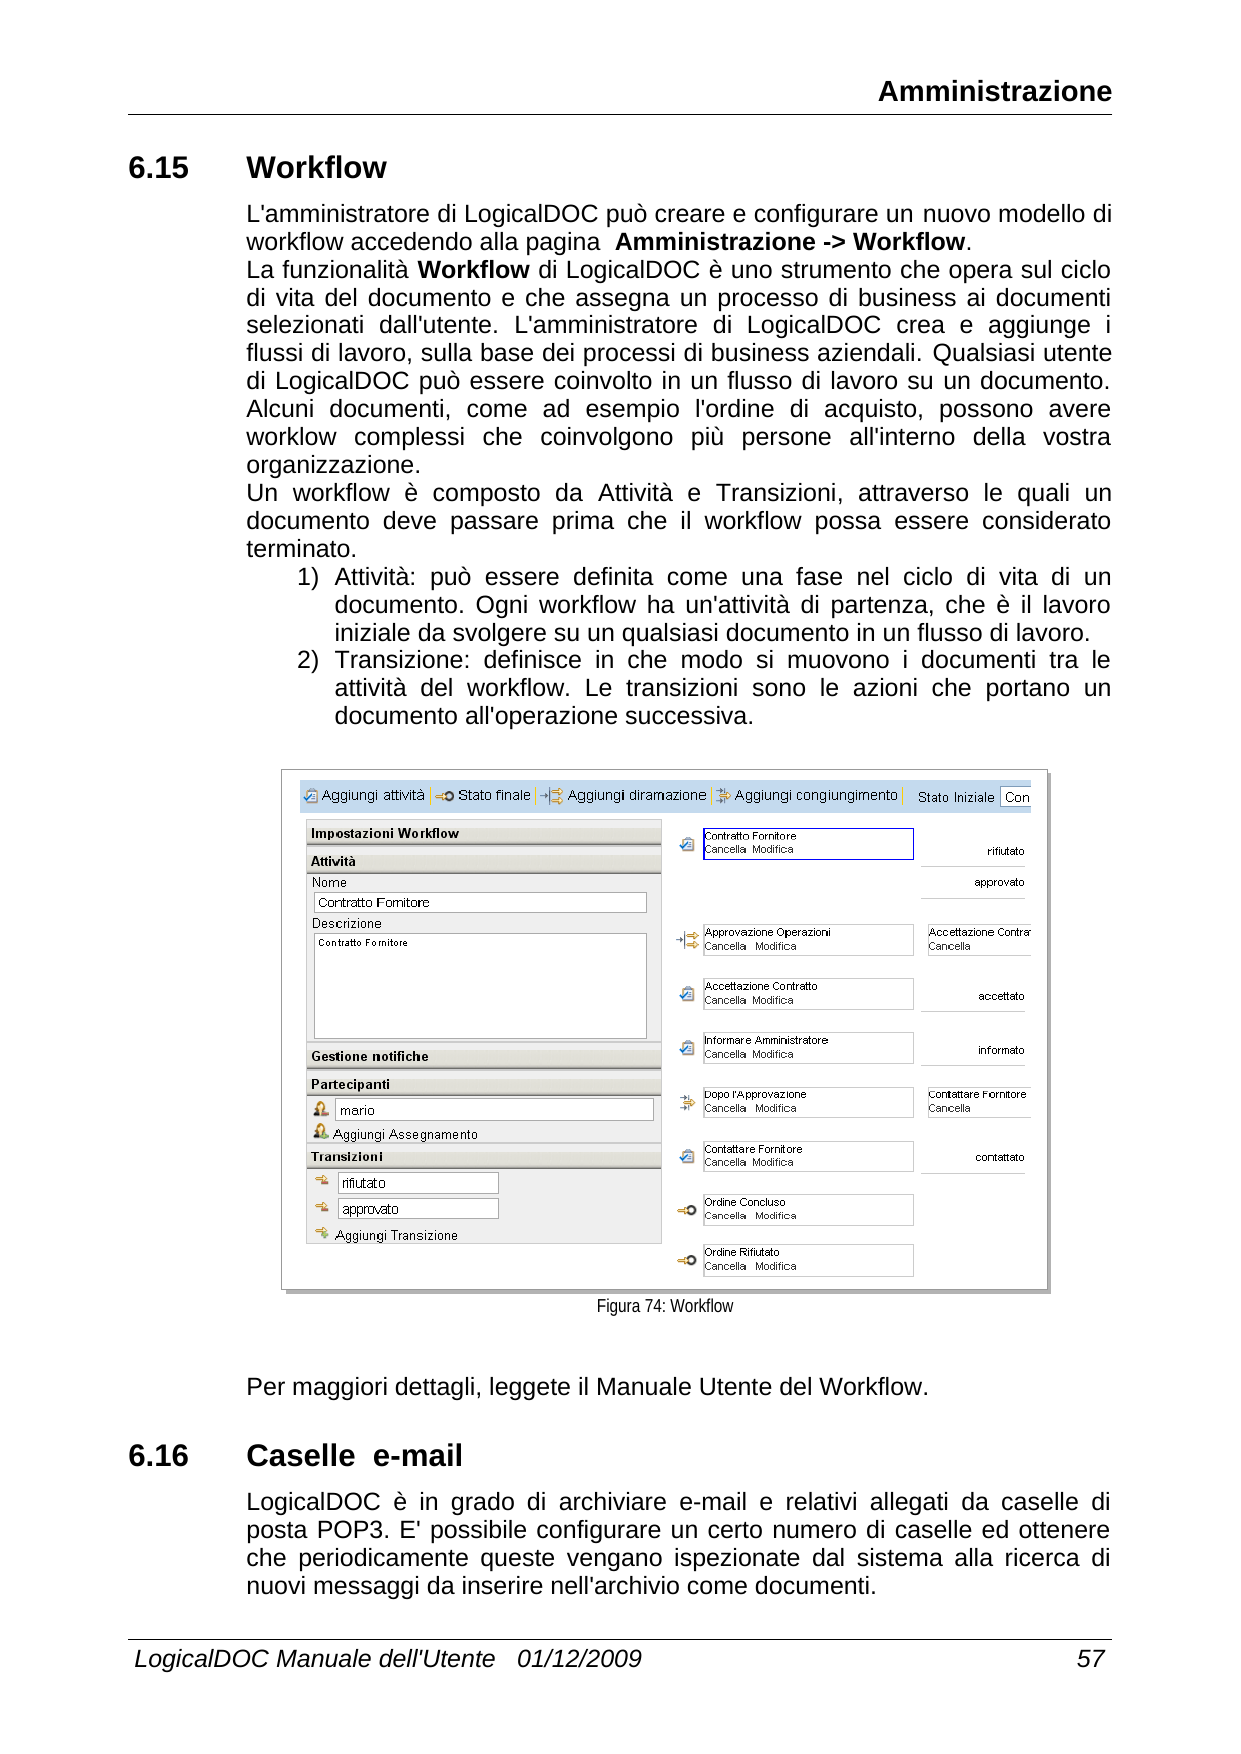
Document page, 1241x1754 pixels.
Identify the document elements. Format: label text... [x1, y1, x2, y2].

text Per maggiori dettagli, leggete il Manuale Utente del Workflow. [246, 1373, 1112, 1401]
text La funzionalità Workflow di LogicalDOC è uno strumento che opera sul ciclo di vita del documento e che assegna un processo di business ai documenti selezionati dall'utente. L'amministratore di LogicalDOC crea e aggiunge i flussi di lavoro, sulla base dei processi di business aziendali. Qualsiasi utente di LogicalDOC può essere coinvolto in un flusso di lavoro su un documento. Alcuni documenti, come ad esempio l'ordine di acquisto, possono avere worklow complessi che coinvolgono più persone all'interno della vostra organizzazione. [246, 256, 1112, 479]
list Transizione: definisce in che modo si muovono i documenti tra le attività del workflow. Le transizioni sono le azioni che portano un documento all'operazione successiva. [297, 646, 1112, 730]
subtitle Caselle e-mail [128, 1438, 1112, 1473]
text L'amministratore di LogicalDOC può creare e configurare un nuovo modello di workflow accedendo alla pagina Amministrazione -> Workflow. [246, 200, 1112, 256]
list Figura 74: Workflow [281, 1290, 1049, 1317]
text Un workflow è composto da Attività e Transizioni, attraverso le quali un documento deve passare prima che il workflow possa essere considerato terminato. [246, 479, 1112, 563]
subtitle Workflow [128, 150, 1112, 185]
text LogicalDOC è in grado di archiviare e-mail e relativi allegati da caselle di posta POP3. E' possibile configurare un certo numero di caselle ed ottenere che periodicamente queste vengano ispezionate dal sistema alla ricerca di nuovi messaggi da inserire nell'archivio come documenti. [246, 1488, 1112, 1600]
list Attività: può essere definita come una fase nel ciclo di vita di un documento. Ogni workflow ha un'attività di partenza, che è il lavoro iniziale da svolgere su un qualsiasi documento in un flusso di lavoro. [297, 563, 1112, 646]
